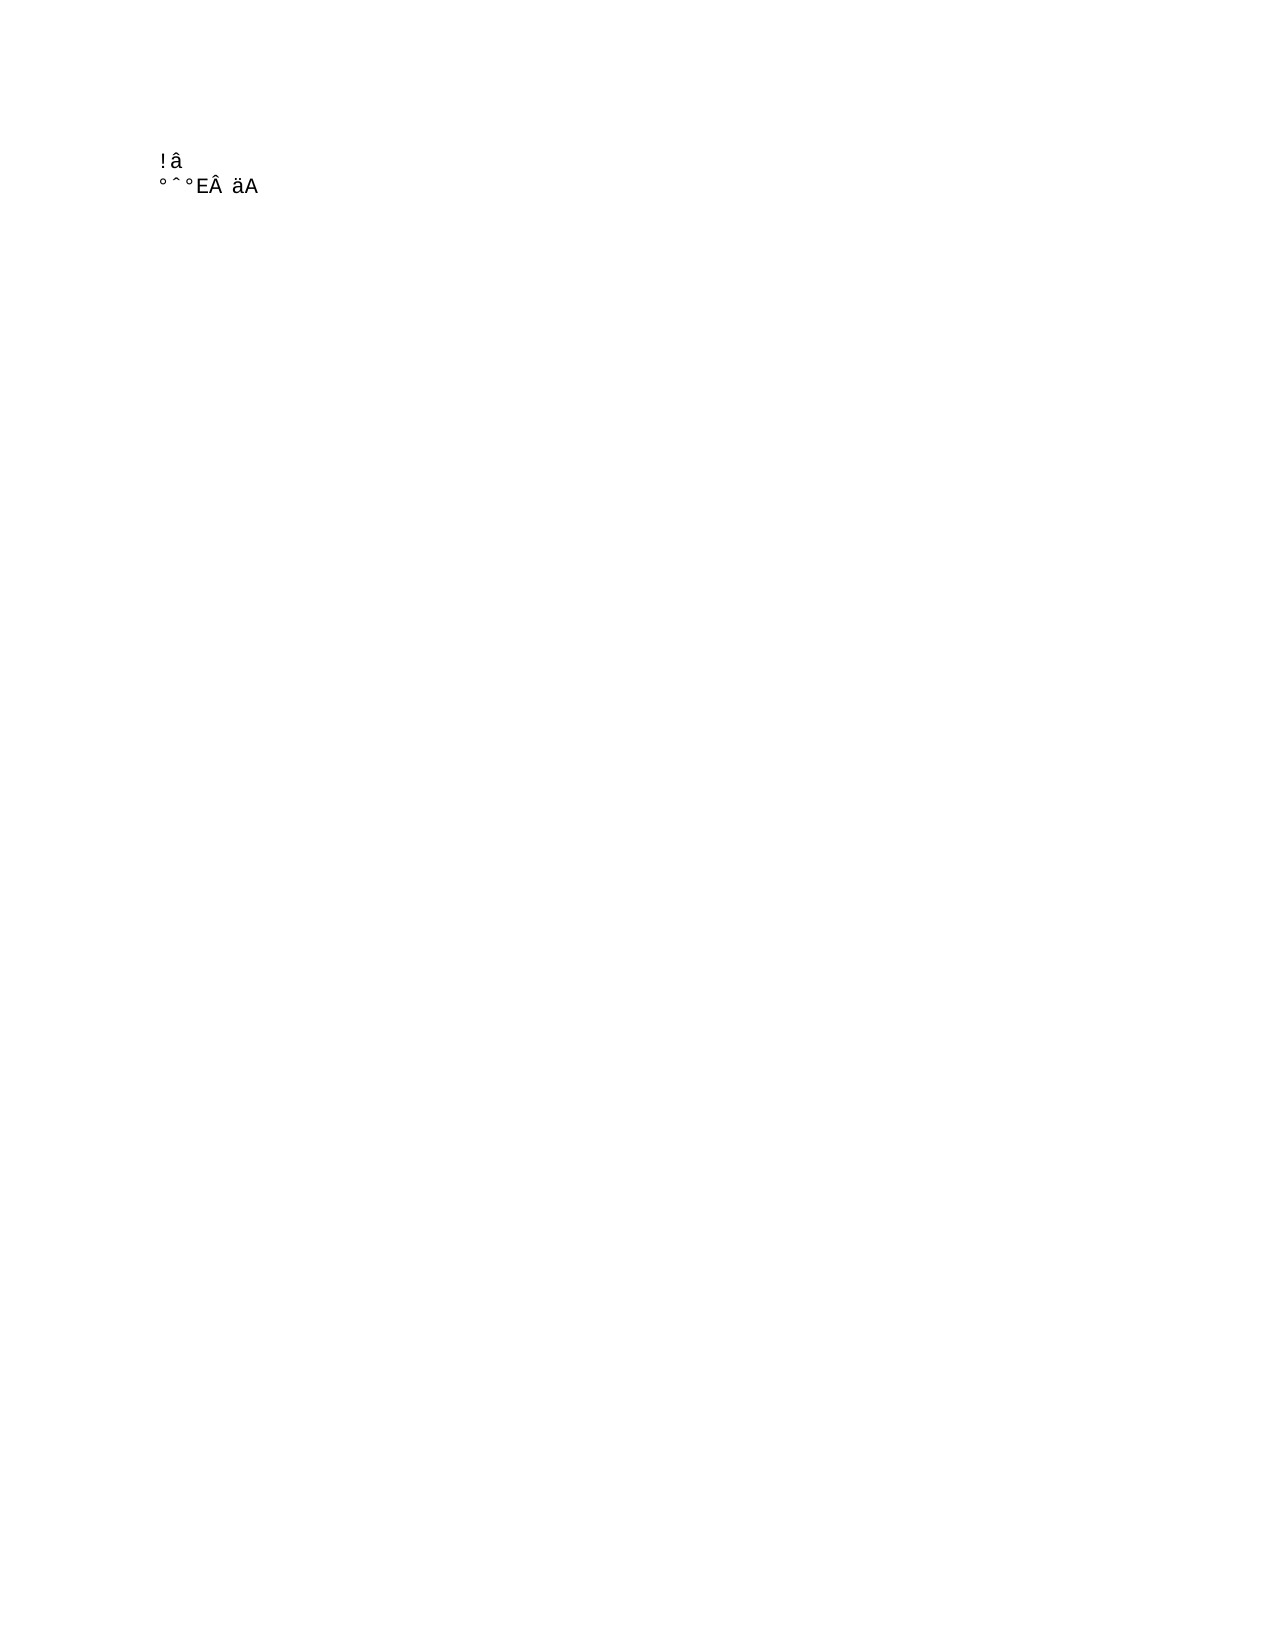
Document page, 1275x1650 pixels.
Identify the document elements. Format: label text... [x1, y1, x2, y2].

text !â °ˆ°EÂ äA [156, 150, 1118, 199]
